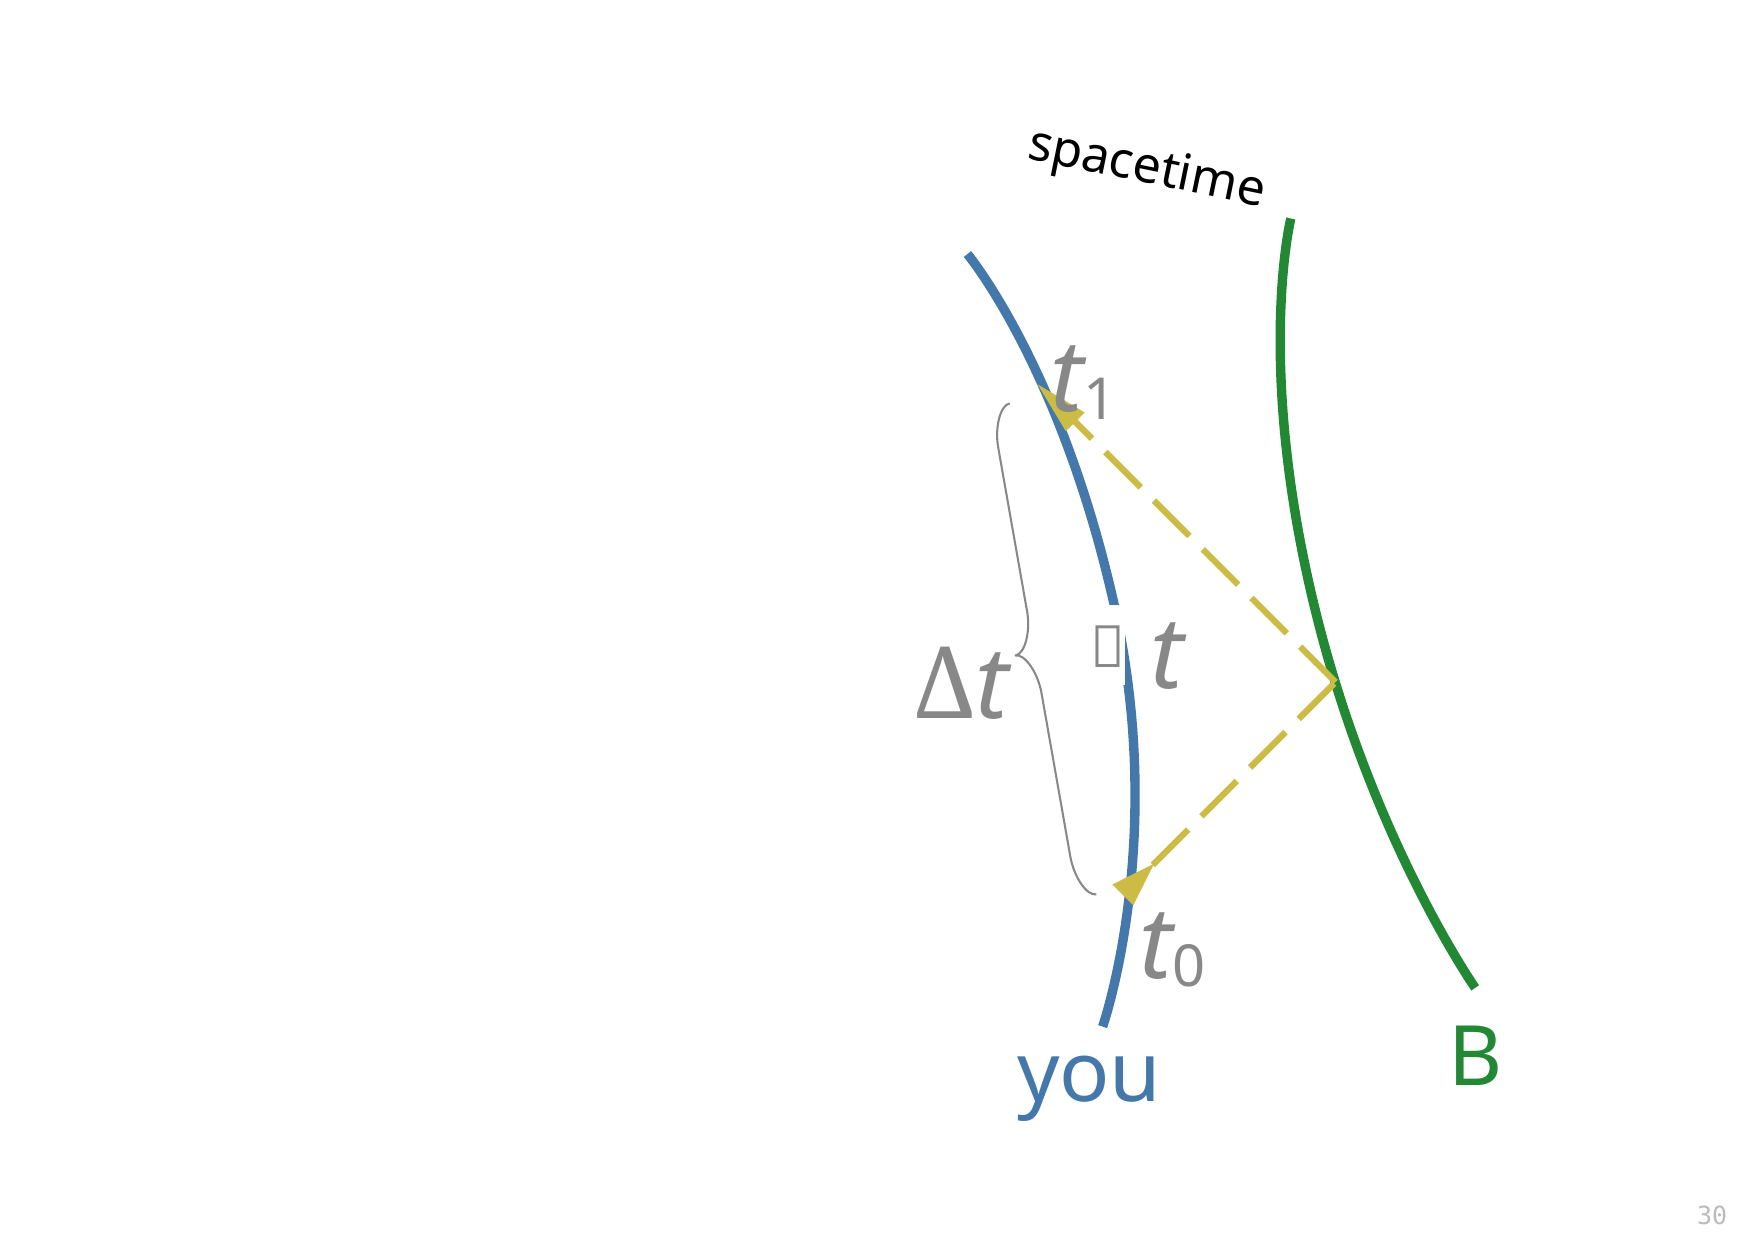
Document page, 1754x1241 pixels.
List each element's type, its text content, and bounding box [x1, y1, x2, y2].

text_box  [1075, 597, 1136, 671]
text_box t0 [1124, 863, 1217, 979]
text_box t1 [1035, 297, 1128, 412]
text_box t [1136, 574, 1200, 690]
text_box spacetime [1010, 95, 1270, 210]
text_box Δt [899, 604, 1026, 720]
text_box you [1002, 1005, 1175, 1104]
text_box B [1433, 989, 1514, 1088]
